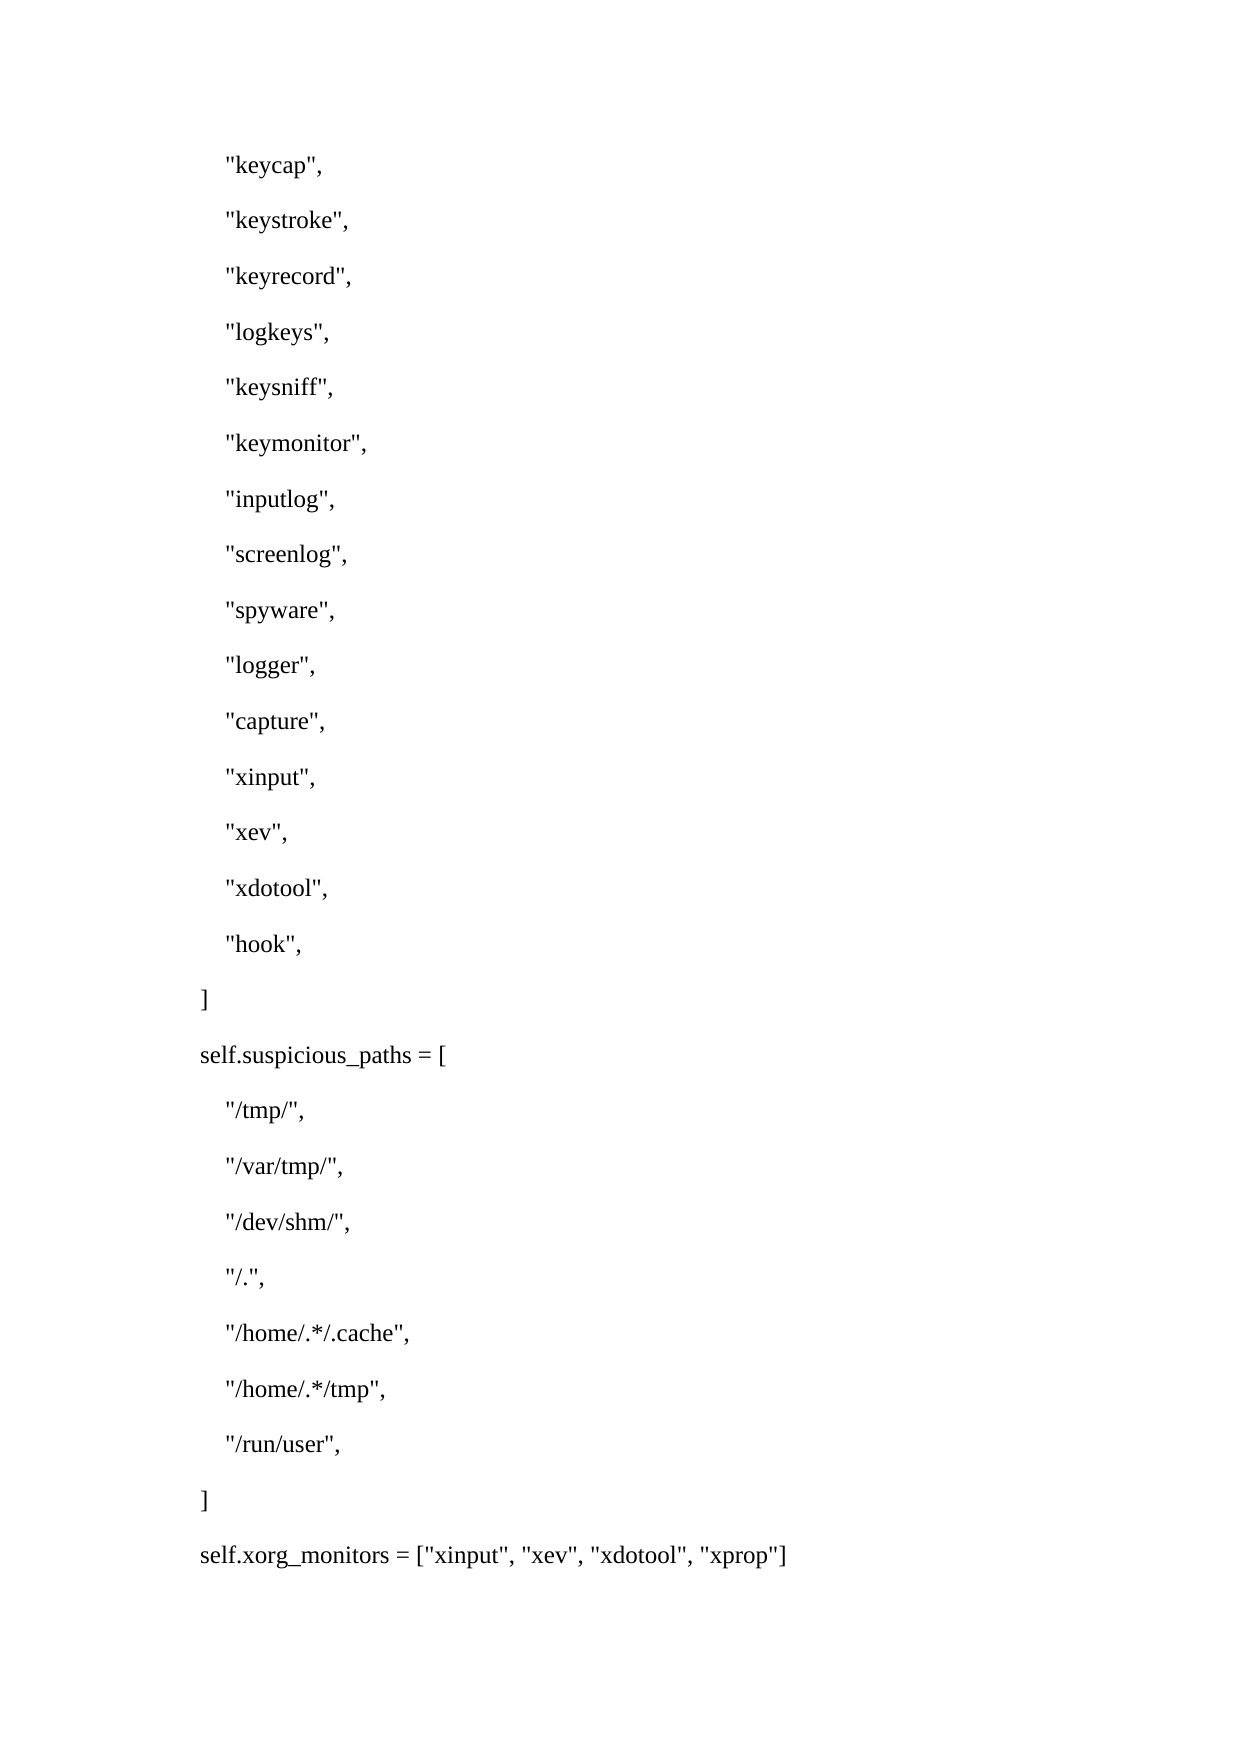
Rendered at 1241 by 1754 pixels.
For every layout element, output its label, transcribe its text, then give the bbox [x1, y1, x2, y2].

text "logger", [150, 651, 1091, 679]
text "/home/.*/.cache", [150, 1318, 1091, 1347]
text "capture", [150, 706, 1091, 735]
text "screenlog", [150, 539, 1091, 568]
text "xdotool", [150, 873, 1091, 902]
text "/tmp/", [150, 1096, 1091, 1124]
text "/dev/shm/", [150, 1207, 1091, 1236]
text "hook", [150, 929, 1091, 957]
text self.suspicious_paths = [ [150, 1040, 1091, 1069]
text "spyware", [150, 595, 1091, 624]
text "keysniff", [150, 372, 1091, 401]
text "/var/tmp/", [150, 1151, 1091, 1180]
text "keycap", [150, 150, 1091, 179]
text "logkeys", [150, 317, 1091, 346]
text ] [150, 984, 1091, 1013]
text self.xorg_monitors = ["xinput", "xev", "xdotool", "xprop"] [150, 1541, 1091, 1569]
text "inputlog", [150, 484, 1091, 512]
text "keymonitor", [150, 428, 1091, 457]
text "xinput", [150, 762, 1091, 791]
text "xev", [150, 817, 1091, 846]
text "/home/.*/tmp", [150, 1374, 1091, 1402]
text "keystroke", [150, 206, 1091, 234]
text ] [150, 1485, 1091, 1514]
text "keyrecord", [150, 261, 1091, 290]
text "/.", [150, 1262, 1091, 1291]
text "/run/user", [150, 1429, 1091, 1458]
